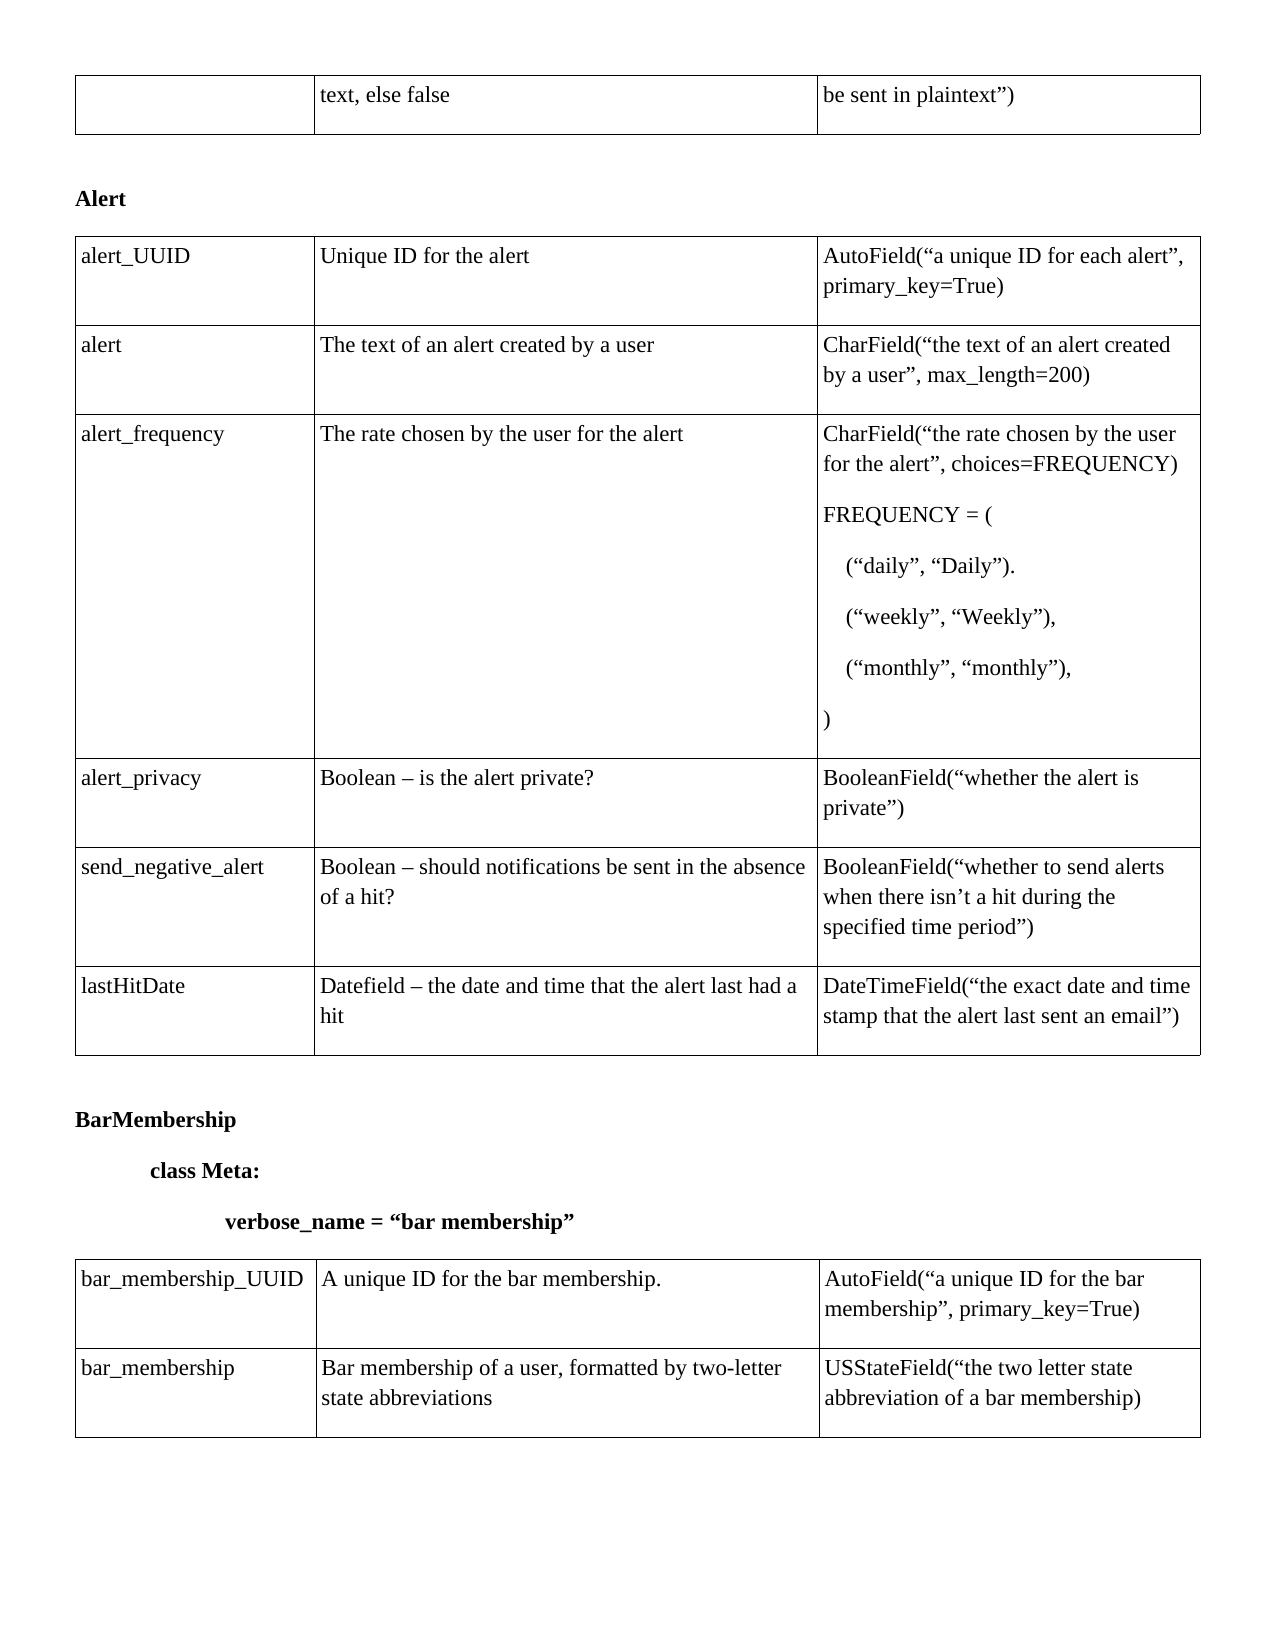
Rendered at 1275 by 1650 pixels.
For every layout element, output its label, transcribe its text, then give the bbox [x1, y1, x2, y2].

table_cell text, else false [315, 76, 817, 134]
list class Meta: [75, 1157, 1200, 1184]
table_header alert_UUID [76, 237, 314, 325]
table_cell DateTimeField(“the exact date and time stamp that the alert last sent an email”) [818, 967, 1200, 1055]
table_cell USStateField(“the two letter state abbreviation of a bar membership) [820, 1349, 1200, 1437]
table_cell be sent in plaintext”) [818, 76, 1200, 134]
table_cell BooleanField(“whether to send alerts when there isn’t a hit during the specified time period”) [818, 848, 1200, 966]
table_cell The text of an alert created by a user [315, 326, 817, 414]
table_cell alert_frequency [76, 415, 314, 758]
table_cell lastHitDate [76, 967, 314, 1055]
table_cell bar_membership [76, 1349, 316, 1437]
table_cell [76, 76, 314, 134]
table_header AutoField(“a unique ID for the bar membership”, primary_key=True) [820, 1260, 1200, 1348]
list BarMembership [75, 1106, 1200, 1133]
list verbose_name = “bar membership” [75, 1208, 1200, 1235]
table_cell Boolean – is the alert private? [315, 759, 817, 847]
table_header AutoField(“a unique ID for each alert”, primary_key=True) [818, 237, 1200, 325]
table_header A unique ID for the bar membership. [317, 1260, 819, 1348]
table_header Unique ID for the alert [315, 237, 817, 325]
table_cell CharField(“the rate chosen by the user for the alert”, choices=FREQUENCY) FREQUENCY = ( (“daily”, “Daily”). (“weekly”, “Weekly”), (“monthly”, “monthly”), ) [818, 415, 1200, 758]
list Alert [75, 185, 1200, 211]
table_cell alert [76, 326, 314, 414]
table_header bar_membership_UUID [76, 1260, 316, 1348]
table_cell CharField(“the text of an alert created by a user”, max_length=200) [818, 326, 1200, 414]
table_cell alert_privacy [76, 759, 314, 847]
table_cell Bar membership of a user, formatted by two-letter state abbreviations [317, 1349, 819, 1437]
table_cell Boolean – should notifications be sent in the absence of a hit? [315, 848, 817, 966]
table_cell Datefield – the date and time that the alert last had a hit [315, 967, 817, 1055]
table_cell BooleanField(“whether the alert is private”) [818, 759, 1200, 847]
table_cell The rate chosen by the user for the alert [315, 415, 817, 758]
table_cell send_negative_alert [76, 848, 314, 966]
